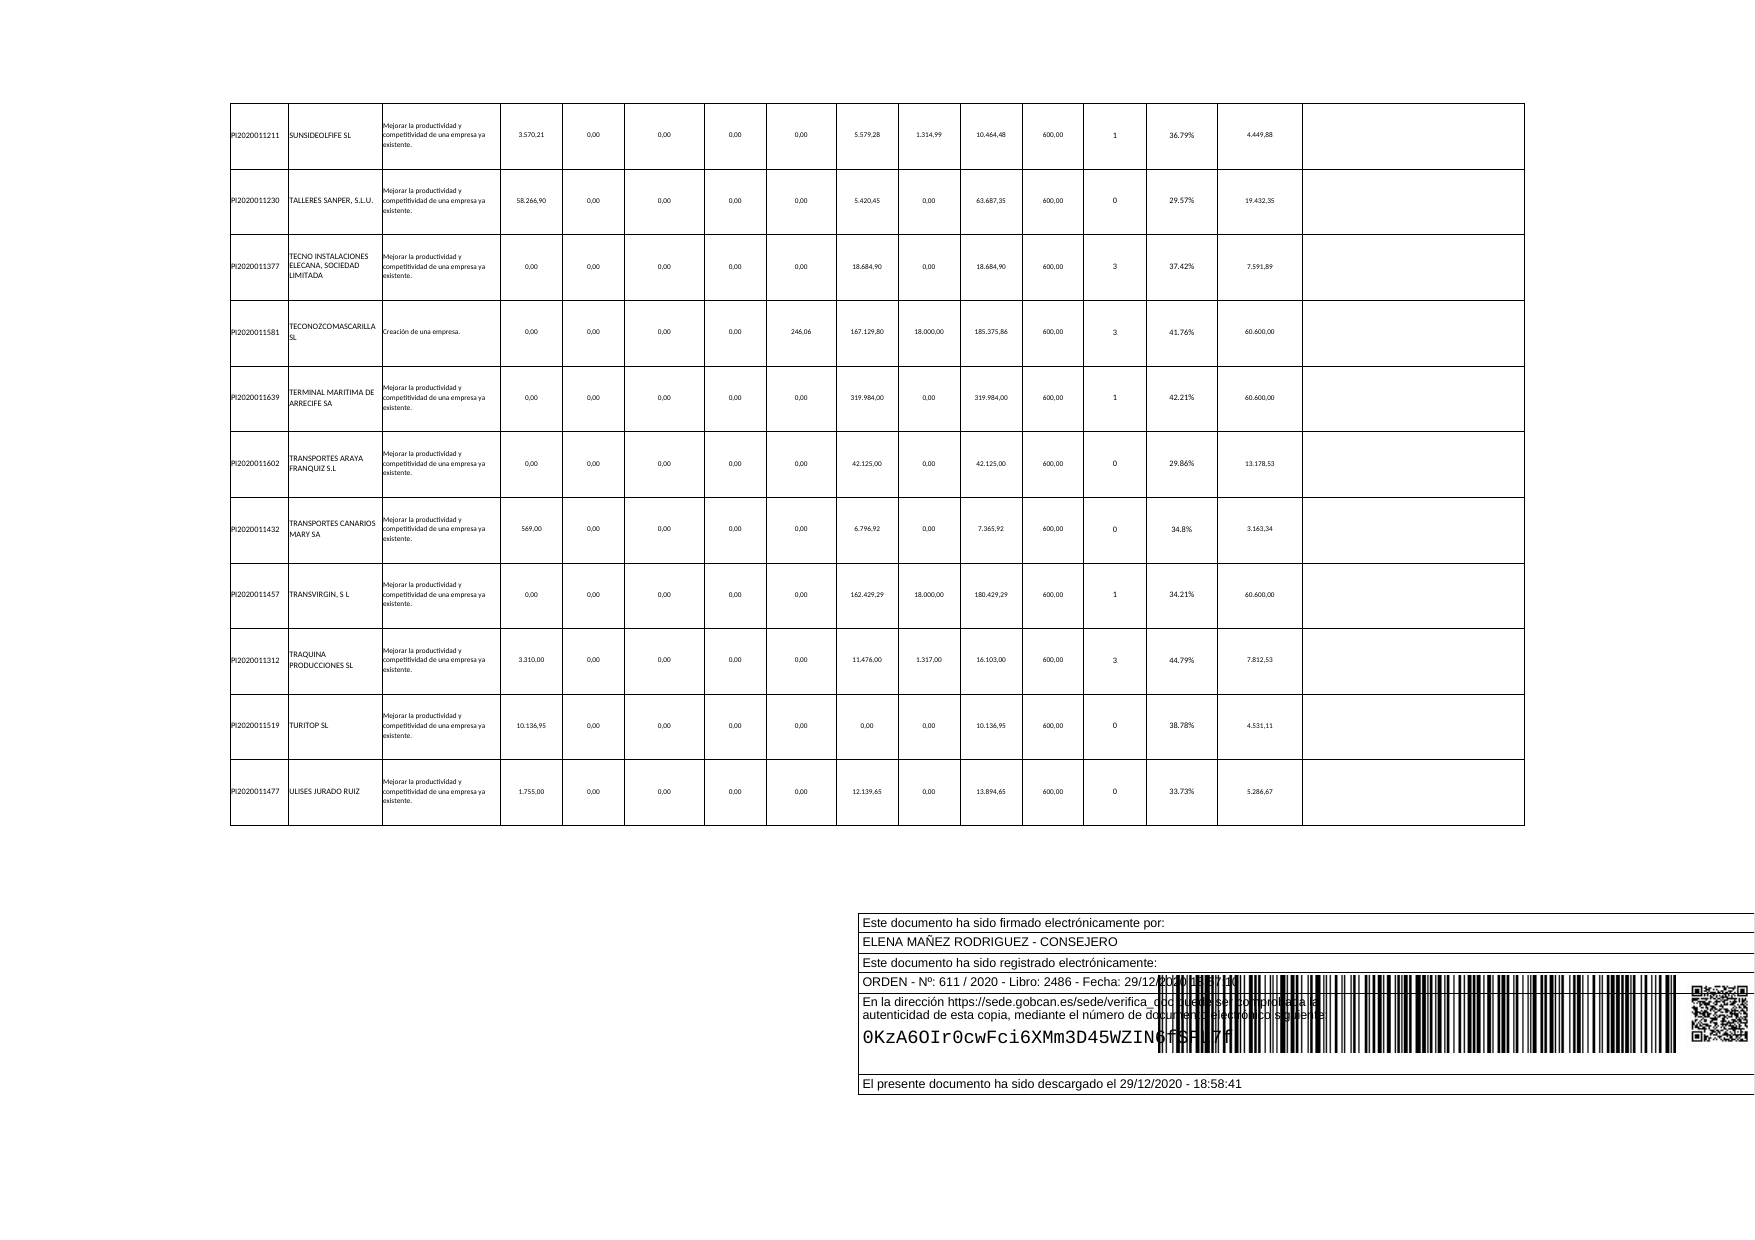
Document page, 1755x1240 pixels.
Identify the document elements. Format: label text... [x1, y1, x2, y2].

table_cell 10.464,48 [961, 104, 1022, 169]
table_cell 3 [1084, 629, 1146, 694]
table_cell 0,00 [625, 564, 704, 628]
table_cell 0,00 [501, 367, 562, 431]
table_cell 60.600,00 [1218, 301, 1302, 366]
table_cell 0 [1084, 760, 1146, 825]
table_cell 60.600,00 [1218, 367, 1302, 431]
table_cell [1303, 695, 1524, 759]
table_cell 36.79% [1147, 104, 1217, 169]
table_cell 3.310,00 [501, 629, 562, 694]
table_cell PI2020011211 [231, 104, 288, 169]
table_cell 42.125,00 [837, 432, 898, 497]
table_cell [1303, 301, 1524, 366]
table_cell Mejorar la productividad y competitividad de una empresa ya existente. [383, 564, 500, 628]
table_cell 0,00 [563, 498, 624, 562]
table_cell SUNSIDEOLFIFE SL [289, 104, 382, 169]
table_cell 0,00 [563, 235, 624, 300]
table_cell 0,00 [899, 498, 960, 562]
table_cell 0,00 [899, 235, 960, 300]
table_cell 0,00 [767, 564, 836, 628]
table_cell 10.136,95 [501, 695, 562, 759]
table_cell TECNO INSTALACIONES ELECANA, SOCIEDAD LIMITADA [289, 235, 382, 300]
table_cell 6.796,92 [837, 498, 898, 562]
table_cell PI2020011457 [231, 564, 288, 628]
table_cell 34.21% [1147, 564, 1217, 628]
table_cell 0,00 [767, 760, 836, 825]
table_cell 0,00 [899, 170, 960, 234]
table_cell 0,00 [705, 301, 766, 366]
table_cell 1.755,00 [501, 760, 562, 825]
table_cell 600,00 [1023, 104, 1083, 169]
table_cell 0,00 [705, 367, 766, 431]
table_cell 600,00 [1023, 498, 1083, 562]
table_cell 0,00 [767, 235, 836, 300]
table_cell 600,00 [1023, 695, 1083, 759]
table_cell 0,00 [563, 695, 624, 759]
table_cell Mejorar la productividad y competitividad de una empresa ya existente. [383, 170, 500, 234]
table_cell 0,00 [899, 695, 960, 759]
table_cell 7.812,53 [1218, 629, 1302, 694]
table_cell 0,00 [501, 432, 562, 497]
table_cell 0,00 [899, 367, 960, 431]
table_cell [1303, 235, 1524, 300]
table_cell TECONOZCOMASCARILLA SL [289, 301, 382, 366]
table_cell 319.984,00 [961, 367, 1022, 431]
table_cell 600,00 [1023, 235, 1083, 300]
table_cell 0,00 [767, 367, 836, 431]
table_cell 0,00 [767, 629, 836, 694]
table_cell 600,00 [1023, 170, 1083, 234]
table_cell [1303, 104, 1524, 169]
table_cell 3 [1084, 235, 1146, 300]
table_cell [1303, 498, 1524, 562]
table_cell 0,00 [563, 104, 624, 169]
table_cell 16.103,00 [961, 629, 1022, 694]
table_cell Mejorar la productividad y competitividad de una empresa ya existente. [383, 695, 500, 759]
table_cell TRANSVIRGIN, S L [289, 564, 382, 628]
table_cell 3 [1084, 301, 1146, 366]
table_cell 0,00 [899, 432, 960, 497]
table_cell 0,00 [501, 235, 562, 300]
table_cell 18.684,90 [837, 235, 898, 300]
table_cell 0,00 [899, 760, 960, 825]
table_cell 569,00 [501, 498, 562, 562]
table_cell [1303, 629, 1524, 694]
table_cell 60.600,00 [1218, 564, 1302, 628]
table_cell 0,00 [767, 104, 836, 169]
table_cell 34.8% [1147, 498, 1217, 562]
table_cell 3.570,21 [501, 104, 562, 169]
table_cell 0,00 [767, 498, 836, 562]
table_cell 180.429,29 [961, 564, 1022, 628]
table_cell 18.000,00 [899, 301, 960, 366]
table_cell TRANSPORTES CANARIOS MARY SA [289, 498, 382, 562]
table_cell 0,00 [705, 760, 766, 825]
table_cell 1 [1084, 367, 1146, 431]
table_cell PI2020011639 [231, 367, 288, 431]
table_cell 1.314,99 [899, 104, 960, 169]
table_cell TRAQUINA PRODUCCIONES SL [289, 629, 382, 694]
table_cell 18.684,90 [961, 235, 1022, 300]
table_cell ULISES JURADO RUIZ [289, 760, 382, 825]
table_cell 600,00 [1023, 760, 1083, 825]
table_cell 5.579,28 [837, 104, 898, 169]
table_cell PI2020011230 [231, 170, 288, 234]
table_cell [1303, 367, 1524, 431]
table_cell 0,00 [625, 367, 704, 431]
table_cell 319.984,00 [837, 367, 898, 431]
table_cell TERMINAL MARITIMA DE ARRECIFE SA [289, 367, 382, 431]
table_cell 0,00 [705, 104, 766, 169]
table_cell 0,00 [563, 564, 624, 628]
table_cell [1303, 432, 1524, 497]
table_cell 0,00 [767, 695, 836, 759]
table_cell 0,00 [563, 432, 624, 497]
table_cell PI2020011477 [231, 760, 288, 825]
table_cell PI2020011312 [231, 629, 288, 694]
table_cell 29.57% [1147, 170, 1217, 234]
table_cell [1303, 564, 1524, 628]
table_cell 12.139,65 [837, 760, 898, 825]
table_cell 0,00 [501, 564, 562, 628]
table_cell PI2020011519 [231, 695, 288, 759]
table_cell 11.476,00 [837, 629, 898, 694]
table_cell 0,00 [501, 301, 562, 366]
table_cell 600,00 [1023, 432, 1083, 497]
table_cell PI2020011432 [231, 498, 288, 562]
table_cell 167.129,80 [837, 301, 898, 366]
table_cell 0 [1084, 170, 1146, 234]
table_cell 0,00 [563, 301, 624, 366]
table_cell Mejorar la productividad y competitividad de una empresa ya existente. [383, 629, 500, 694]
table_cell 0,00 [625, 498, 704, 562]
table_cell 3.163,34 [1218, 498, 1302, 562]
table_cell 0,00 [767, 432, 836, 497]
table_cell TURITOP SL [289, 695, 382, 759]
table_cell 162.429,29 [837, 564, 898, 628]
table_cell 0,00 [625, 301, 704, 366]
table_cell 0,00 [705, 432, 766, 497]
table_cell 29.86% [1147, 432, 1217, 497]
table_cell 600,00 [1023, 629, 1083, 694]
table_cell 13.894,65 [961, 760, 1022, 825]
table_cell 41.76% [1147, 301, 1217, 366]
table_cell 10.136,95 [961, 695, 1022, 759]
table_cell 0,00 [625, 432, 704, 497]
table_cell Mejorar la productividad y competitividad de una empresa ya existente. [383, 367, 500, 431]
table_cell 0,00 [767, 170, 836, 234]
table_cell 38.78% [1147, 695, 1217, 759]
table_cell PI2020011581 [231, 301, 288, 366]
table_cell 0,00 [563, 170, 624, 234]
table_cell 42.125,00 [961, 432, 1022, 497]
table_cell Mejorar la productividad y competitividad de una empresa ya existente. [383, 104, 500, 169]
table_cell 13.178,53 [1218, 432, 1302, 497]
table_cell 0,00 [563, 367, 624, 431]
table_cell 0,00 [625, 760, 704, 825]
table_cell 5.420,45 [837, 170, 898, 234]
table_cell [1303, 760, 1524, 825]
table_cell 0,00 [625, 629, 704, 694]
table_cell 18.000,00 [899, 564, 960, 628]
table_cell 0 [1084, 695, 1146, 759]
table_cell Mejorar la productividad y competitividad de una empresa ya existente. [383, 760, 500, 825]
table_cell TALLERES SANPER, S.L.U. [289, 170, 382, 234]
table_cell [1303, 170, 1524, 234]
table_cell 42.21% [1147, 367, 1217, 431]
table_cell PI2020011377 [231, 235, 288, 300]
table_cell 37.42% [1147, 235, 1217, 300]
table_cell 33.73% [1147, 760, 1217, 825]
table_cell 58.266,90 [501, 170, 562, 234]
table_cell 0,00 [705, 629, 766, 694]
table_cell 0,00 [837, 695, 898, 759]
table_cell 0,00 [625, 170, 704, 234]
table_cell 19.432,35 [1218, 170, 1302, 234]
table_cell 0,00 [563, 760, 624, 825]
table_cell 0,00 [563, 629, 624, 694]
table_cell 63.687,35 [961, 170, 1022, 234]
table_cell 600,00 [1023, 367, 1083, 431]
table_cell 1 [1084, 104, 1146, 169]
table_cell 185.375,86 [961, 301, 1022, 366]
table_cell 0 [1084, 498, 1146, 562]
table_cell PI2020011602 [231, 432, 288, 497]
table_cell 0,00 [625, 104, 704, 169]
table_cell 5.286,67 [1218, 760, 1302, 825]
table_cell 1.317,00 [899, 629, 960, 694]
table_cell 1 [1084, 564, 1146, 628]
table_cell 0 [1084, 432, 1146, 497]
table_cell 246,06 [767, 301, 836, 366]
table_cell 4.531,11 [1218, 695, 1302, 759]
table_cell 600,00 [1023, 564, 1083, 628]
table_cell 0,00 [705, 564, 766, 628]
table_cell Mejorar la productividad y competitividad de una empresa ya existente. [383, 432, 500, 497]
table_cell 600,00 [1023, 301, 1083, 366]
table_cell 0,00 [625, 695, 704, 759]
table_cell 0,00 [625, 235, 704, 300]
table_cell 44.79% [1147, 629, 1217, 694]
table_cell 4.449,88 [1218, 104, 1302, 169]
table_cell 0,00 [705, 170, 766, 234]
table_cell TRANSPORTES ARAYA FRANQUIZ S.L [289, 432, 382, 497]
table_cell Mejorar la productividad y competitividad de una empresa ya existente. [383, 498, 500, 562]
table_cell 0,00 [705, 498, 766, 562]
table_cell Creación de una empresa. [383, 301, 500, 366]
table_cell Mejorar la productividad y competitividad de una empresa ya existente. [383, 235, 500, 300]
table_cell 0,00 [705, 695, 766, 759]
table_cell 0,00 [705, 235, 766, 300]
table_cell 7.365,92 [961, 498, 1022, 562]
table_cell 7.591,89 [1218, 235, 1302, 300]
